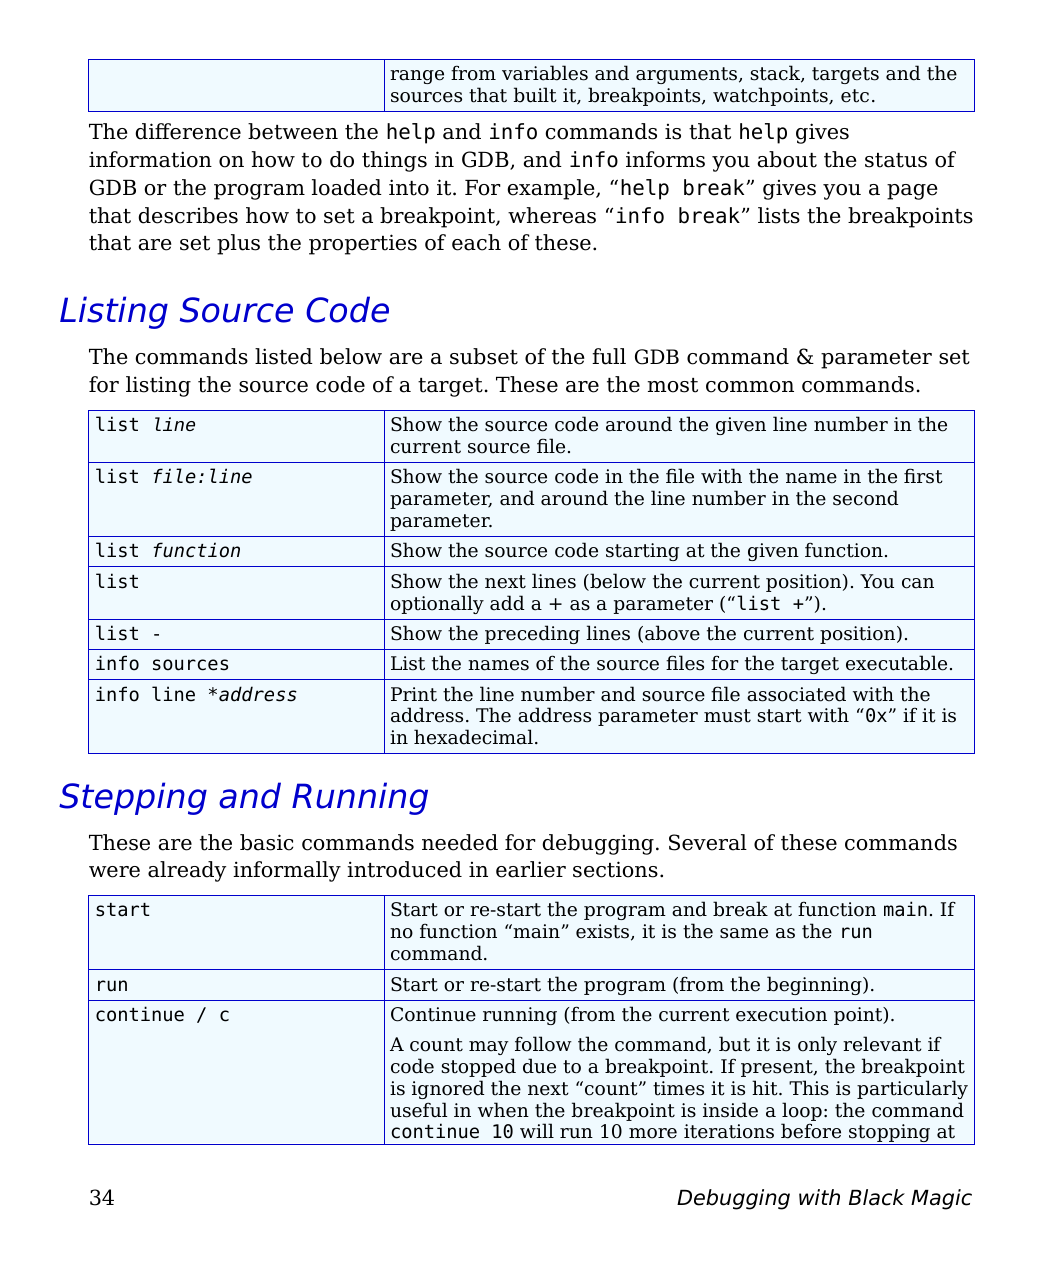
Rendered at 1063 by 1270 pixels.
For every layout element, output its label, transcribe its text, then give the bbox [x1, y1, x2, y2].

table_cell info line *address [89, 680, 384, 753]
table_header start [89, 896, 384, 969]
table_cell list file:line [89, 463, 384, 536]
subtitle Stepping and Running [59, 777, 974, 816]
table_cell Show the source code starting at the given function. [385, 537, 974, 566]
table_cell [89, 60, 384, 111]
table_cell Continue running (from the current execution point). A count may follow the command, but it is only relevant if code stopped due to a breakpoint. If present, the breakpoint is ignored the next “count” times it is hit. This is particularly useful in when the breakpoint is inside a loop: the command continue 10 will run 10 more iterations before stopping at [385, 1001, 974, 1143]
table_cell list function [89, 537, 384, 566]
table_cell range from variables and arguments, stack, targets and the sources that built it, breakpoints, watchpoints, etc. [385, 60, 974, 111]
table_header list line [89, 411, 384, 462]
table_header Show the source code around the given line number in the current source file. [385, 411, 974, 462]
table_cell Show the next lines (below the current position). You can optionally add a + as a parameter (“list +”). [385, 567, 974, 619]
table_cell list - [89, 620, 384, 649]
table_header Start or re-start the program and break at function main. If no function “main” exists, it is the same as the run command. [385, 896, 974, 969]
table_cell Start or re-start the program (from the beginning). [385, 970, 974, 999]
table_cell List the names of the source files for the target executable. [385, 650, 974, 679]
table_cell list [89, 567, 384, 619]
text The difference between the help and info commands is that help gives information on how to do things in GDB, and info informs you about the status of GDB or the program loaded into it. For example, “help break” gives you a page that describes how to set a breakpoint, whereas “info break” lists the breakpoints that are set plus the properties of each of these. [88, 120, 974, 256]
subtitle Listing Source Code [59, 292, 974, 331]
table_cell Show the preceding lines (above the current position). [385, 620, 974, 649]
table_cell Show the source code in the file with the name in the first parameter, and around the line number in the second parameter. [385, 463, 974, 536]
table_cell run [89, 970, 384, 999]
text The commands listed below are a subset of the full GDB command & parameter set for listing the source code of a target. These are the most common commands. [88, 345, 974, 397]
text These are the basic commands needed for debugging. Several of these commands were already informally introduced in earlier sections. [88, 831, 974, 883]
table_cell Print the line number and source file associated with the address. The address parameter must start with “0x” if it is in hexadecimal. [385, 680, 974, 753]
table_cell info sources [89, 650, 384, 679]
table_cell continue / c [89, 1001, 384, 1143]
